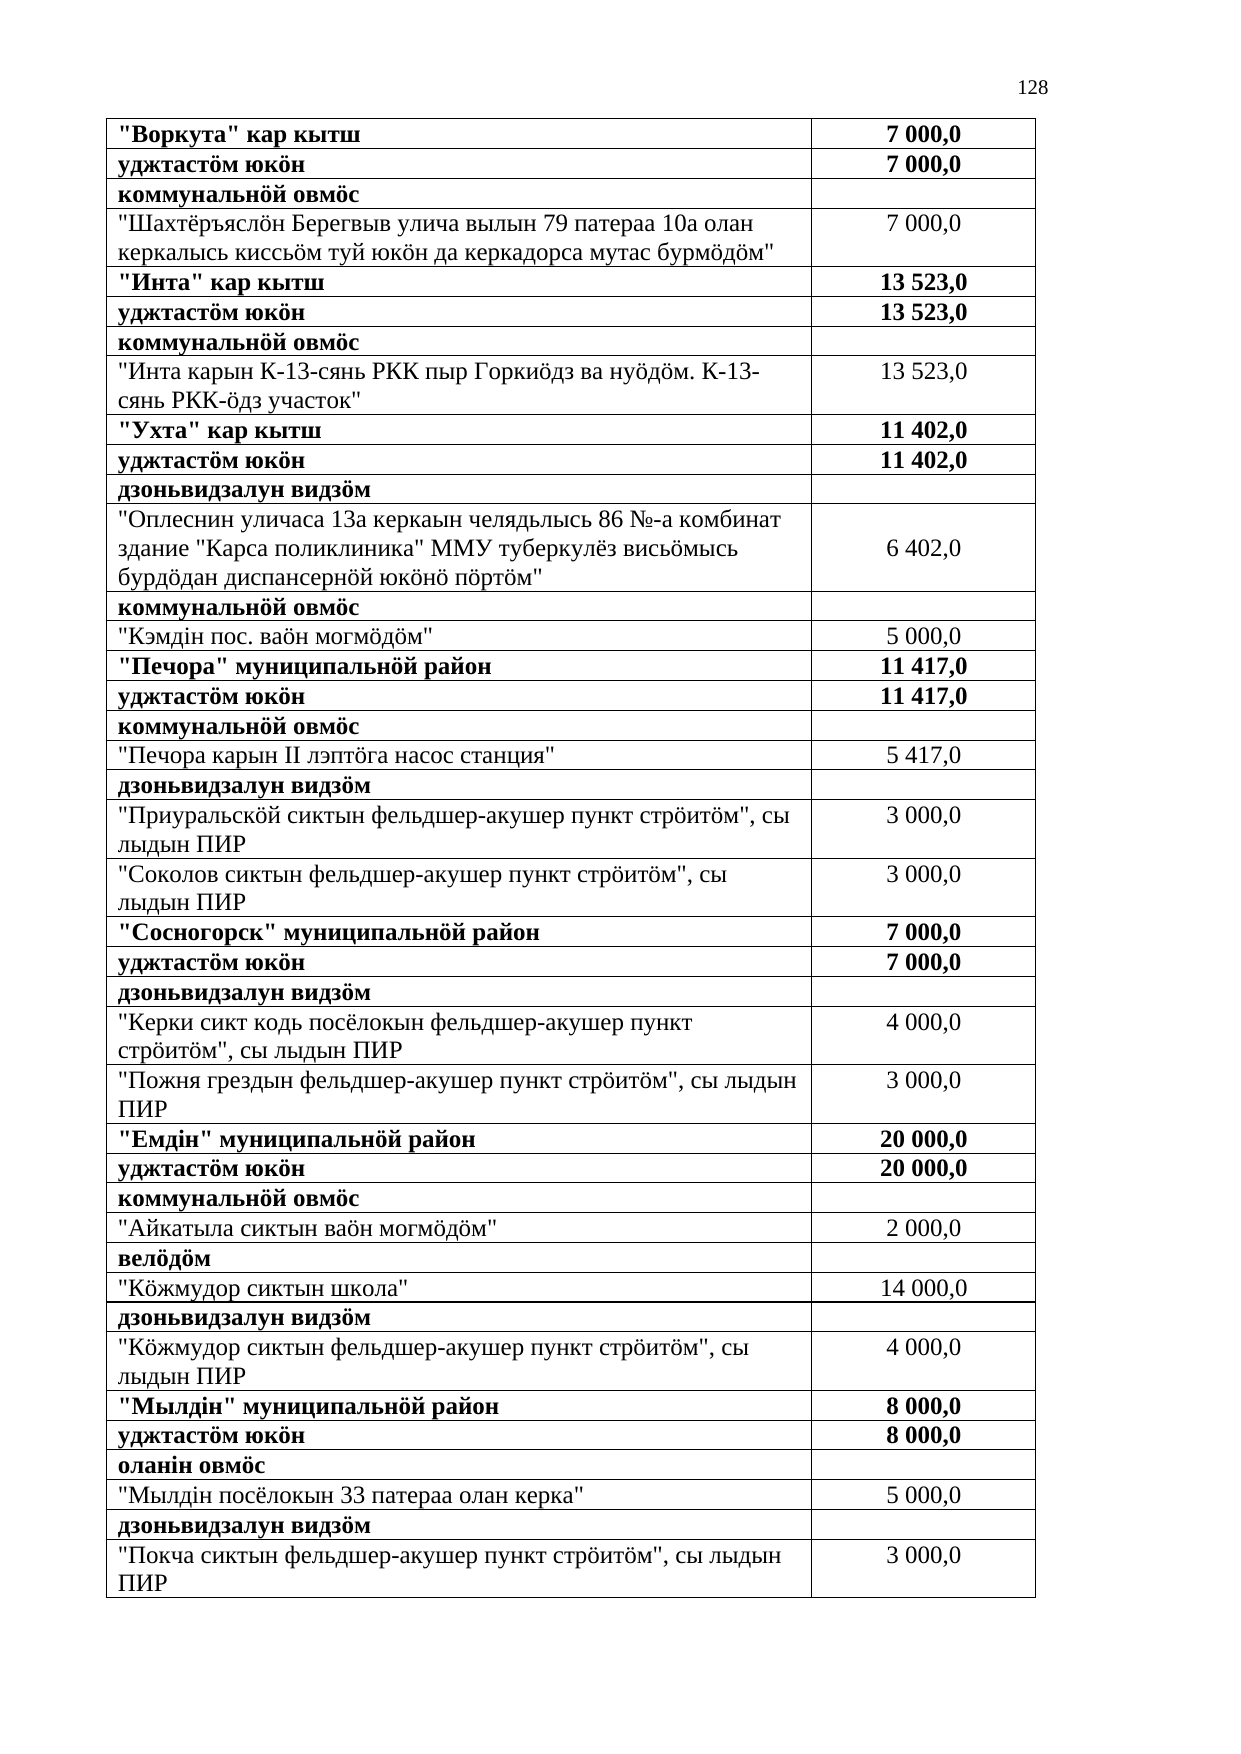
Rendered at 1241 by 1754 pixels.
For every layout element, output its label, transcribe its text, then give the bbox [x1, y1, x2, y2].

table_cell [1036, 474, 1094, 503]
table_cell "Приуральскöй сиктын фельдшер-акушер пункт стрöитöм", сы лыдын ПИР [107, 800, 811, 858]
table_cell [1036, 208, 1094, 266]
table_cell 5 000,0 [812, 1480, 1035, 1509]
table_cell 3 000,0 [812, 859, 1035, 916]
table_cell 11 402,0 [812, 445, 1035, 473]
table_cell уджтастöм юкöн [107, 947, 811, 976]
table_cell "Мылдін" муниципальнöй район [107, 1391, 811, 1419]
table_cell "Кöжмудор сиктын фельдшер-акушер пункт стрöитöм", сы лыдын ПИР [107, 1332, 811, 1390]
table_cell "Оплеснин уличаса 13а керкаын челядьлысь 86 №-а комбинат здание "Карса поликлиника" ММУ туберкулёз висьöмысь бурдöдан диспансернöй юкöнö пöртöм" [107, 504, 811, 591]
table_cell [812, 1303, 1035, 1331]
table_cell [1036, 355, 1094, 414]
table_cell 7 000,0 [812, 917, 1035, 946]
table_cell [1036, 740, 1094, 769]
table_cell 3 000,0 [812, 800, 1035, 858]
table_cell [812, 711, 1035, 739]
table_cell [1036, 1420, 1094, 1449]
table_cell [812, 1183, 1035, 1212]
table_cell коммунальнöй овмöс [107, 711, 811, 739]
table_cell 13 523,0 [812, 297, 1035, 326]
table_cell [812, 1510, 1035, 1539]
table_cell [1036, 266, 1094, 296]
table_cell [1036, 710, 1094, 739]
table_cell "Керки сикт кодь посёлокын фельдшер-акушер пункт стрöитöм", сы лыдын ПИР [107, 1007, 811, 1064]
table_cell уджтастöм юкöн [107, 149, 811, 178]
table_cell [1036, 946, 1094, 976]
table_cell [1036, 296, 1094, 326]
table_cell [812, 1243, 1035, 1272]
table_cell [812, 179, 1035, 207]
table_cell "Печора" муниципальнöй район [107, 651, 811, 680]
table_cell [1036, 1539, 1094, 1597]
table_cell 7 000,0 [812, 947, 1035, 976]
table_cell 11 402,0 [812, 415, 1035, 444]
table_cell 8 000,0 [812, 1391, 1035, 1419]
table_cell [1036, 1182, 1094, 1212]
table_cell [1036, 591, 1094, 620]
table_cell [1036, 414, 1094, 444]
table_cell [1036, 976, 1094, 1006]
table_cell "Ухта" кар кытш [107, 415, 811, 444]
table_cell 11 417,0 [812, 681, 1035, 710]
table_cell "Соколов сиктын фельдшер-акушер пункт стрöитöм", сы лыдын ПИР [107, 859, 811, 916]
table_cell [1036, 326, 1094, 355]
table_cell "Шахтёръяслöн Берегвыв улича вылын 79 патераа 10а олан керкалысь киссьöм туй юкöн да керкадорса мутас бурмöдöм" [107, 209, 811, 266]
table_cell [812, 475, 1035, 503]
table_cell 2 000,0 [812, 1213, 1035, 1242]
table_cell 4 000,0 [812, 1007, 1035, 1064]
table_cell велöдöм [107, 1243, 811, 1272]
table_cell дзоньвидзалун видзöм [107, 475, 811, 503]
table_cell 3 000,0 [812, 1540, 1035, 1597]
table_cell [1036, 858, 1094, 916]
table_cell "Инта карын К-13-сянь РКК пыр Горкиöдз ва нуöдöм. К-13-сянь РКК-öдз участок" [107, 356, 811, 414]
table_cell дзоньвидзалун видзöм [107, 1303, 811, 1331]
table_cell 3 000,0 [812, 1065, 1035, 1123]
table_cell "Инта" кар кытш [107, 267, 811, 296]
table_cell 20 000,0 [812, 1154, 1035, 1182]
table_cell 14 000,0 [812, 1273, 1035, 1301]
table_cell [812, 770, 1035, 799]
table_cell [1036, 1390, 1094, 1419]
table_cell уджтастöм юкöн [107, 297, 811, 326]
table_cell "Воркута" кар кытш [107, 119, 811, 148]
table_cell "Айкатыла сиктын ваöн могмöдöм" [107, 1213, 811, 1242]
table_cell коммунальнöй овмöс [107, 1183, 811, 1212]
table_cell 7 000,0 [812, 209, 1035, 266]
table_cell [1036, 1006, 1094, 1064]
table_cell 8 000,0 [812, 1421, 1035, 1449]
table_cell 5 417,0 [812, 741, 1035, 769]
table_cell "Кэмдін пос. ваöн могмöдöм" [107, 621, 811, 650]
table_cell [1036, 1064, 1094, 1123]
table_cell [1036, 916, 1094, 946]
table_cell [1036, 1212, 1094, 1242]
table_cell 13 523,0 [812, 267, 1035, 296]
table_cell дзоньвидзалун видзöм [107, 977, 811, 1006]
table_cell [1036, 680, 1094, 710]
table_cell 6 402,0 [812, 504, 1035, 591]
table_cell "Печора карын II лэптöга насос станция" [107, 741, 811, 769]
table_cell [1036, 503, 1094, 591]
table_cell уджтастöм юкöн [107, 1421, 811, 1449]
table_cell [1036, 1509, 1094, 1539]
table_cell [1036, 620, 1094, 650]
table_cell [1036, 118, 1094, 148]
table_cell коммунальнöй овмöс [107, 179, 811, 207]
table_cell [1036, 148, 1094, 178]
table_cell [1036, 1479, 1094, 1509]
table_cell [1036, 799, 1094, 858]
table_cell 20 000,0 [812, 1124, 1035, 1152]
table_cell 11 417,0 [812, 651, 1035, 680]
table_cell коммунальнöй овмöс [107, 327, 811, 355]
table_cell оланін овмöс [107, 1450, 811, 1479]
table_cell [1036, 769, 1094, 799]
table_cell 7 000,0 [812, 149, 1035, 178]
table_cell [812, 977, 1035, 1006]
table_cell "Сосногорск" муниципальнöй район [107, 917, 811, 946]
table_cell коммунальнöй овмöс [107, 592, 811, 620]
table_cell [812, 1450, 1035, 1479]
table_cell [812, 592, 1035, 620]
table_cell [1036, 1153, 1094, 1182]
table_cell "Мылдiн посёлокын 33 патераа олан керка" [107, 1480, 811, 1509]
table_cell [1036, 1449, 1094, 1479]
table_cell "Покча сиктын фельдшер-акушер пункт стрöитöм", сы лыдын ПИР [107, 1540, 811, 1597]
table_cell [1036, 1123, 1094, 1152]
table_cell [1036, 178, 1094, 207]
table_cell "Емдін" муниципальнöй район [107, 1124, 811, 1152]
table_cell [1036, 1331, 1094, 1390]
table_cell [1036, 650, 1094, 680]
table_cell 5 000,0 [812, 621, 1035, 650]
table_cell уджтастöм юкöн [107, 1154, 811, 1182]
table_cell "Кöжмудор сиктын школа" [107, 1273, 811, 1301]
table_cell [812, 327, 1035, 355]
table_cell 13 523,0 [812, 356, 1035, 414]
table_cell [1036, 1272, 1094, 1301]
table_cell 4 000,0 [812, 1332, 1035, 1390]
table_cell дзоньвидзалун видзöм [107, 1510, 811, 1539]
table_cell [1036, 444, 1094, 473]
table_cell уджтастöм юкöн [107, 681, 811, 710]
table_cell 7 000,0 [812, 119, 1035, 148]
table_cell "Пожня грездын фельдшер-акушер пункт стрöитöм", сы лыдын ПИР [107, 1065, 811, 1123]
table_cell [1036, 1242, 1094, 1272]
table_cell уджтастöм юкöн [107, 445, 811, 473]
table_cell [1036, 1301, 1094, 1331]
table_cell дзоньвидзалун видзöм [107, 770, 811, 799]
